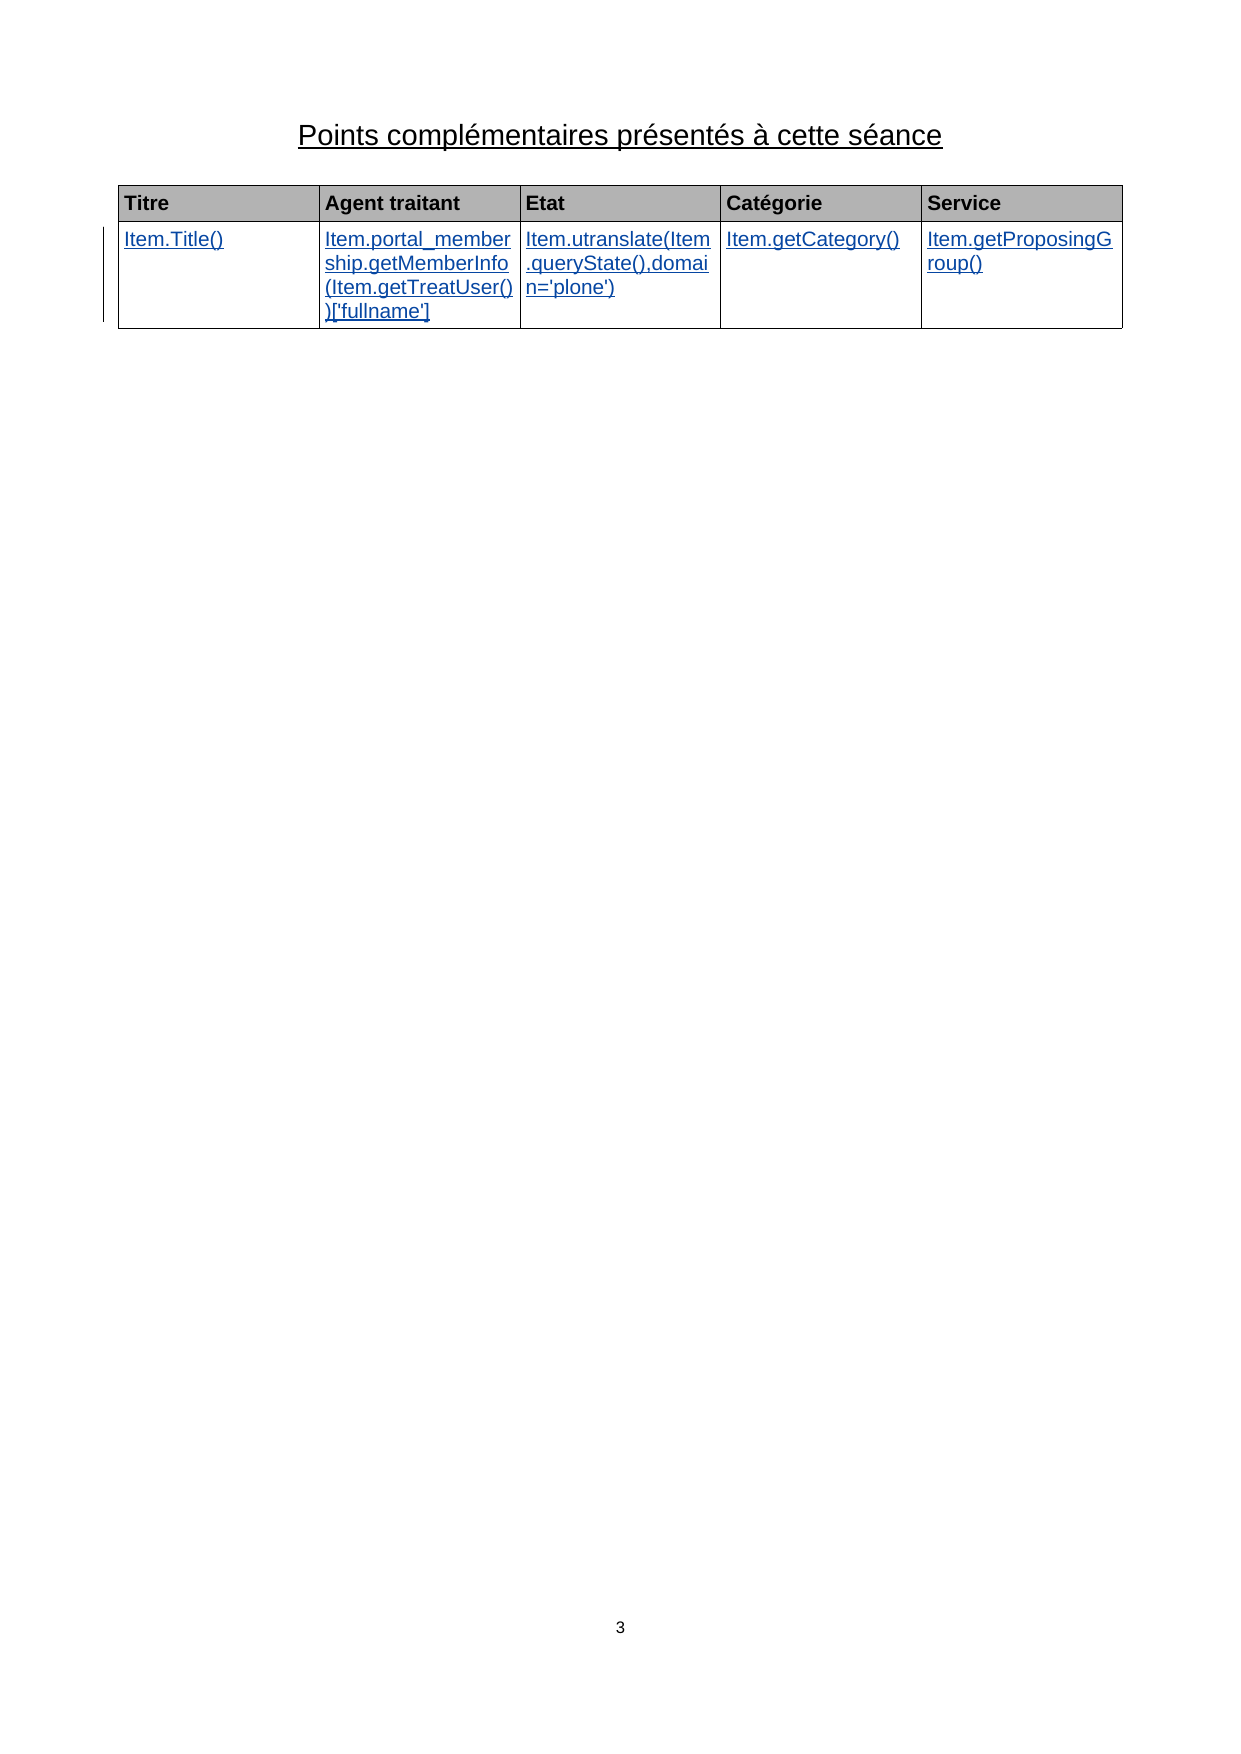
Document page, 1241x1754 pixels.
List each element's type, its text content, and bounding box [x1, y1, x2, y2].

table_cell Item.portal_membership.getMemberInfo(Item.getTreatUser())['fullname'] [320, 222, 520, 328]
table_header Etat [521, 186, 720, 221]
text Points complémentaires présentés à cette séance [118, 118, 1122, 152]
table_cell Item.getProposingGroup() [922, 222, 1122, 328]
table_cell Item.getCategory() [721, 222, 921, 328]
table_header Catégorie [721, 186, 921, 221]
table_cell Item.Title() [119, 222, 319, 328]
table_header Agent traitant [320, 186, 520, 221]
table_header Titre [119, 186, 319, 221]
table_header Service [922, 186, 1122, 221]
table_cell Item.utranslate(Item.queryState(),domain='plone') [521, 222, 720, 328]
